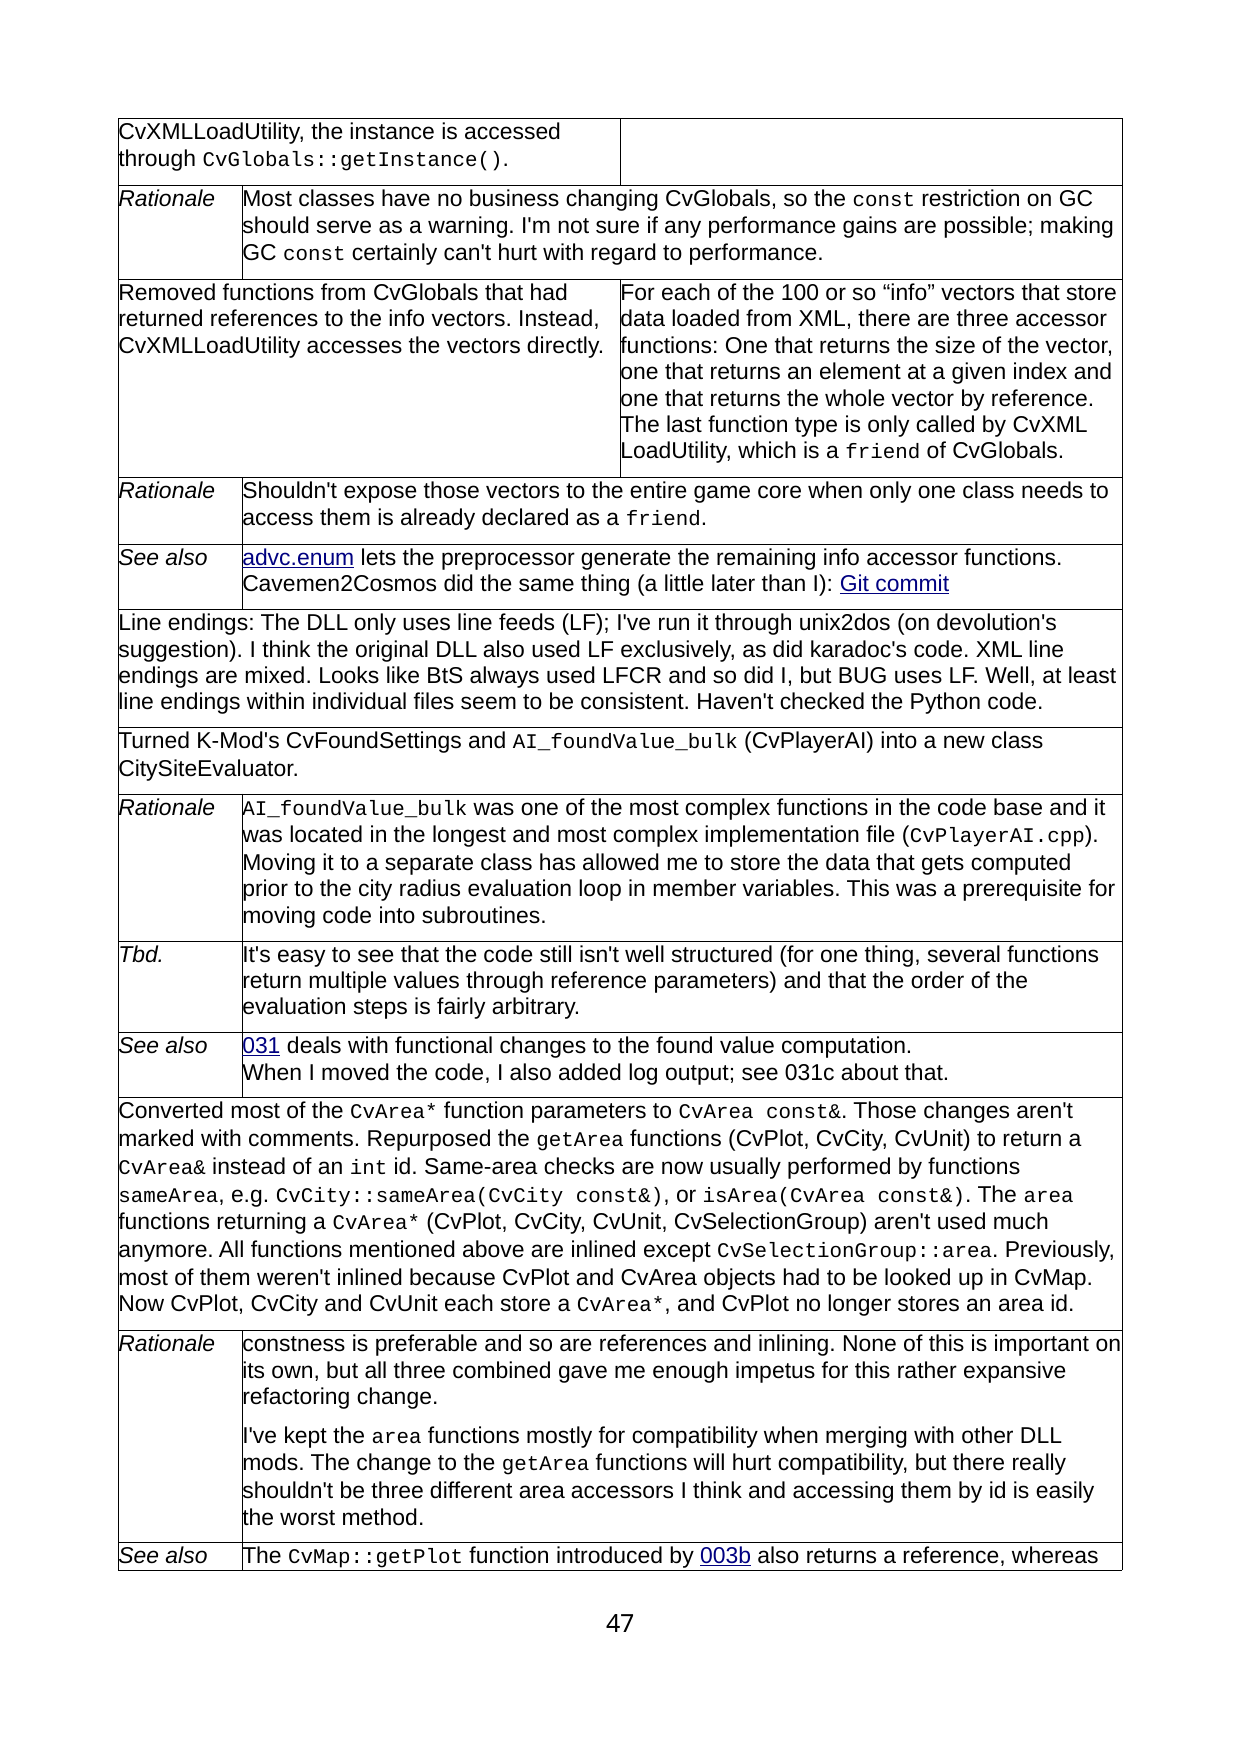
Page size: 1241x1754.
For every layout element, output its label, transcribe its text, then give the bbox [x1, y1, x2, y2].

table_cell 031 deals with functional changes to the found value computation. When I moved the code, I also added log output; see 031c about that. [243, 1033, 1122, 1097]
table_cell advc.enum lets the preprocessor generate the remaining info accessor functions. Cavemen2Cosmos did the same thing (a little later than I): Git commit [243, 545, 1122, 609]
table_cell For each of the 100 or so “info” vectors that store data loaded from XML, there are three accessor functions: One that returns the size of the vector, one that returns an element at a given index and one that returns the whole vector by reference. The last function type is only called by CvXML LoadUtility, which is a friend of CvGlobals. [621, 280, 1122, 477]
table_cell The CvMap::getPlot function introduced by 003b also returns a reference, whereas [243, 1543, 1122, 1570]
table_cell Most classes have no business changing CvGlobals, so the const restriction on GC should serve as a warning. I'm not sure if any performance gains are possible; making GC const certainly can't hurt with regard to performance. [243, 186, 1122, 279]
table_cell constness is preferable and so are references and inlining. None of this is important on its own, but all three combined gave me enough impetus for this rather expansive refactoring change. I've kept the area functions mostly for compatibility when merging with other DLL mods. The change to the getArea functions will hurt compatibility, but there really shouldn't be three different area accessors I think and accessing them by id is easily the worst method. [243, 1331, 1122, 1542]
table_cell Rationale [119, 1331, 242, 1542]
table_cell Turned K-Mod's CvFoundSettings and AI_foundValue_bulk (CvPlayerAI) into a new class CitySiteEvaluator. [119, 728, 1122, 793]
table_cell CvXMLLoadUtility, the instance is accessed through CvGlobals::getInstance(). [119, 119, 620, 185]
table_cell Removed functions from CvGlobals that had returned references to the info vectors. Instead, CvXMLLoadUtility accesses the vectors directly. [119, 280, 620, 477]
table_cell Rationale [119, 186, 242, 279]
table_cell Tbd. [119, 942, 242, 1032]
table_cell See also [119, 1543, 242, 1570]
table_cell Line endings: The DLL only uses line feeds (LF); I've run it through unix2dos (on devolution's suggestion). I think the original DLL also used LF exclusively, as did karadoc's code. XML line endings are mixed. Looks like BtS always used LFCR and so did I, but BUG uses LF. Well, at least line endings within individual files seem to be consistent. Haven't checked the Python code. [119, 610, 1122, 727]
table_cell Rationale [119, 478, 242, 544]
table_cell Converted most of the CvArea* function parameters to CvArea const&. Those changes aren't marked with comments. Repurposed the getArea functions (CvPlot, CvCity, CvUnit) to return a CvArea& instead of an int id. Same-area checks are now usually performed by functions sameArea, e.g. CvCity::sameArea(CvCity const&), or isArea(CvArea const&). The area functions returning a CvArea* (CvPlot, CvCity, CvUnit, CvSelectionGroup) aren't used much anymore. All functions mentioned above are inlined except CvSelectionGroup::area. Previously, most of them weren't inlined because CvPlot and CvArea objects had to be looked up in CvMap. Now CvPlot, CvCity and CvUnit each store a CvArea*, and CvPlot no longer stores an area id. [119, 1098, 1122, 1330]
table_cell See also [119, 545, 242, 609]
table_cell AI_foundValue_bulk was one of the most complex functions in the code base and it was located in the longest and most complex implementation file (CvPlayerAI.cpp). Moving it to a separate class has allowed me to store the data that gets computed prior to the city radius evaluation loop in member variables. This was a prerequisite for moving code into subroutines. [243, 795, 1122, 941]
table_cell Shouldn't expose those vectors to the entire game core when only one class needs to access them is already declared as a friend. [243, 478, 1122, 544]
table_cell It's easy to see that the code still isn't well structured (for one thing, several functions return multiple values through reference parameters) and that the order of the evaluation steps is fairly arbitrary. [243, 942, 1122, 1032]
table_cell Rationale [119, 795, 242, 941]
table_cell [621, 119, 1122, 185]
table_cell See also [119, 1033, 242, 1097]
